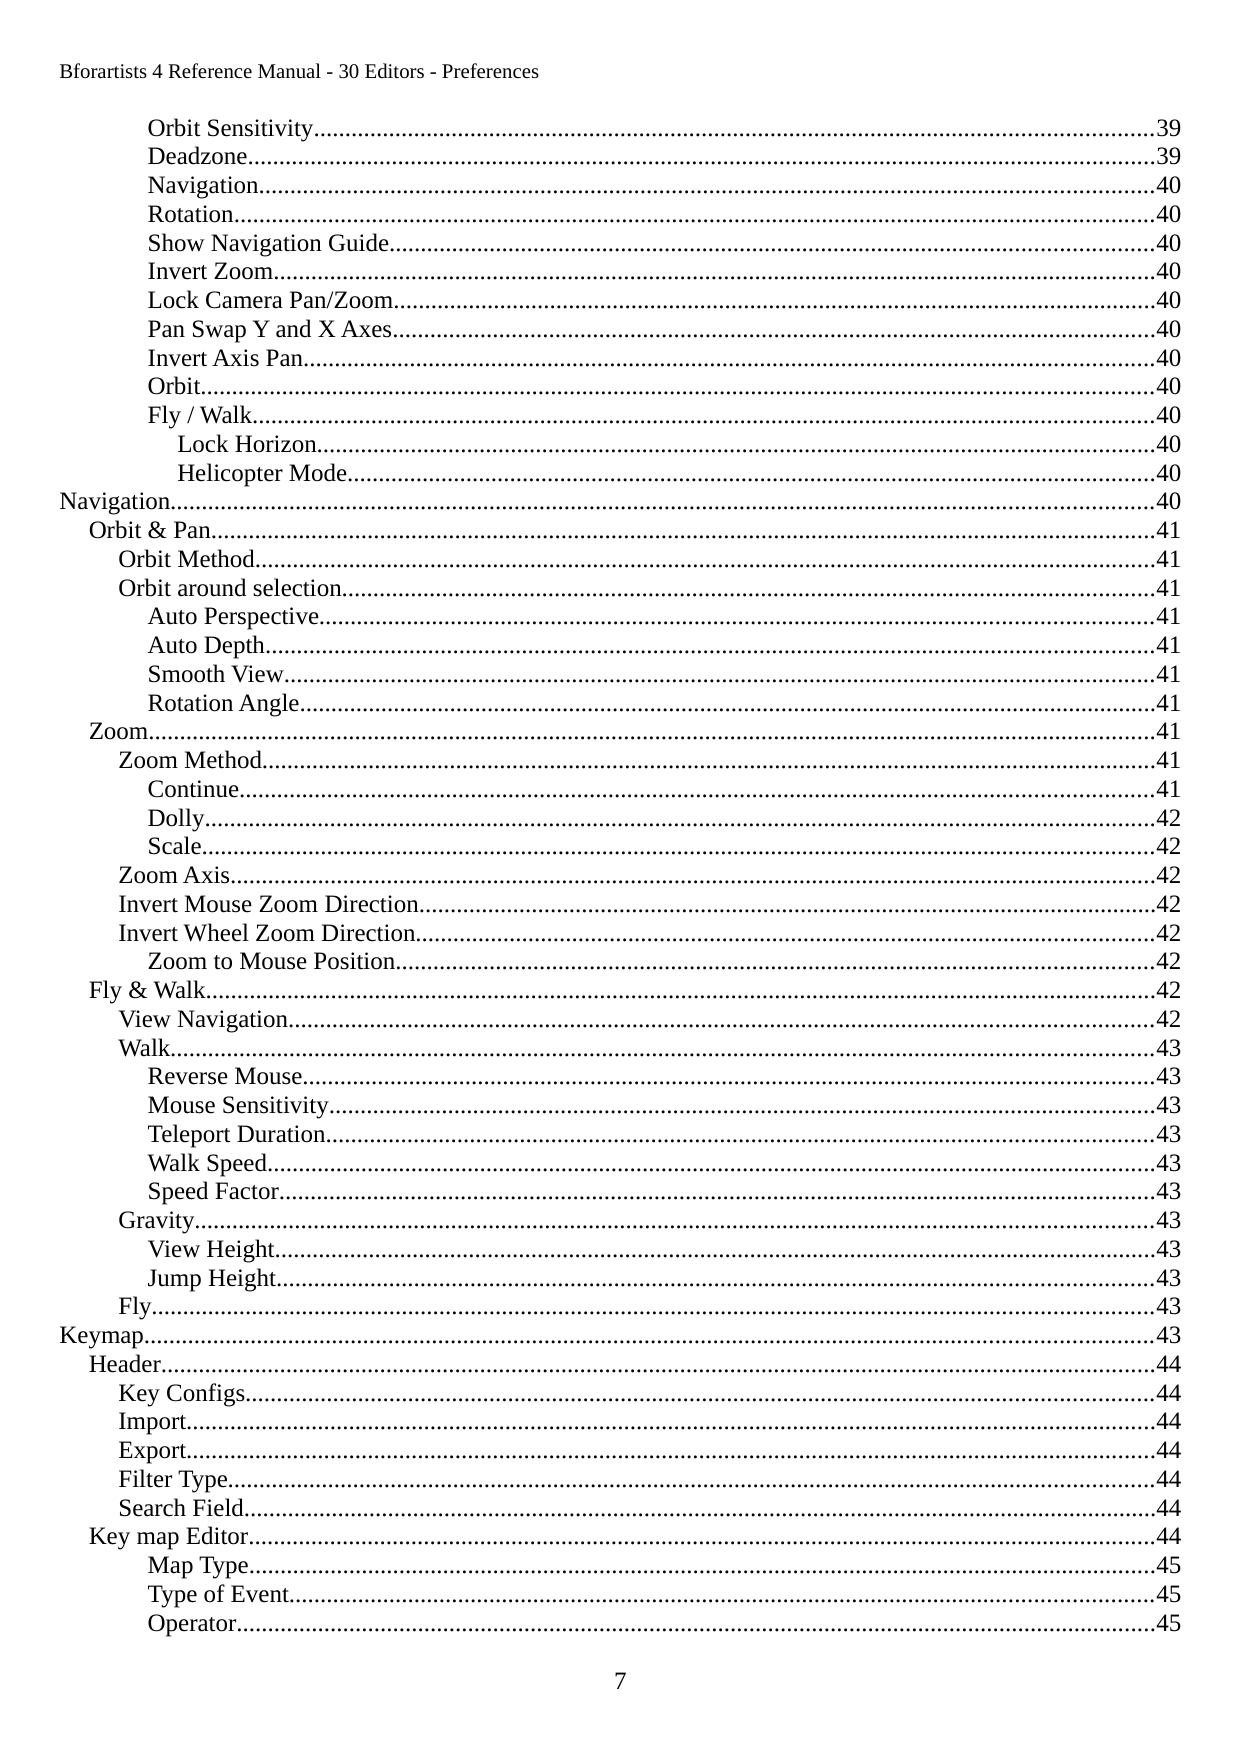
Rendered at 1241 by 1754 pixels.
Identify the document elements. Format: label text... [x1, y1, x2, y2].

text Lock Camera Pan/Zoom 40 [147, 285, 1181, 314]
text Map Type 45 [147, 1550, 1181, 1579]
text Zoom Method 41 [118, 745, 1181, 774]
text Zoom Axis 42 [118, 860, 1181, 889]
text Operator 45 [147, 1608, 1181, 1636]
text Mouse Sensitivity 43 [147, 1090, 1181, 1119]
text Fly 43 [118, 1291, 1181, 1320]
text Lock Horizon 40 [177, 429, 1181, 458]
text Speed Factor 43 [147, 1176, 1181, 1205]
text Auto Perspective 41 [147, 601, 1181, 630]
text Orbit Method 41 [118, 544, 1181, 573]
text Export 44 [118, 1435, 1181, 1464]
text Orbit & Pan 41 [88, 515, 1181, 544]
text Navigation 40 [147, 170, 1181, 199]
text Smooth View 41 [147, 659, 1181, 688]
text Invert Mouse Zoom Direction 42 [118, 889, 1181, 918]
text View Height 43 [147, 1234, 1181, 1263]
text Show Navigation Guide 40 [147, 228, 1181, 256]
text Filter Type 44 [118, 1464, 1181, 1493]
text Scale 42 [147, 831, 1181, 860]
text Invert Zoom 40 [147, 256, 1181, 285]
text Key map Editor 44 [88, 1521, 1181, 1550]
text Keymap 43 [59, 1320, 1181, 1349]
text Rotation 40 [147, 199, 1181, 228]
text Zoom to Mouse Position 42 [147, 946, 1181, 975]
text Walk 43 [118, 1033, 1181, 1061]
text Auto Depth 41 [147, 630, 1181, 659]
text Invert Axis Pan 40 [147, 343, 1181, 371]
text Helicopter Mode 40 [177, 458, 1181, 486]
text Orbit Sensitivity 39 [147, 113, 1181, 141]
text Jump Height 43 [147, 1263, 1181, 1291]
text Key Configs 44 [118, 1378, 1181, 1406]
text Reverse Mouse 43 [147, 1061, 1181, 1090]
text Walk Speed 43 [147, 1148, 1181, 1176]
text Deadzone 39 [147, 141, 1181, 170]
text Invert Wheel Zoom Direction 42 [118, 918, 1181, 946]
text Type of Event 45 [147, 1579, 1181, 1608]
text Gravity 43 [118, 1205, 1181, 1234]
text Pan Swap Y and X Axes 40 [147, 314, 1181, 343]
text Dolly 42 [147, 803, 1181, 831]
text Fly & Walk 42 [88, 975, 1181, 1004]
text Continue 41 [147, 774, 1181, 803]
text Navigation 40 [59, 486, 1181, 515]
text Header 44 [88, 1349, 1181, 1378]
text Orbit around selection 41 [118, 573, 1181, 601]
text Teleport Duration 43 [147, 1119, 1181, 1148]
text Fly / Walk 40 [147, 400, 1181, 429]
text Zoom 41 [88, 716, 1181, 745]
text Rotation Angle 41 [147, 688, 1181, 716]
text Import 44 [118, 1406, 1181, 1435]
text Search Field 44 [118, 1493, 1181, 1521]
text Orbit 40 [147, 371, 1181, 400]
text View Navigation 42 [118, 1004, 1181, 1033]
